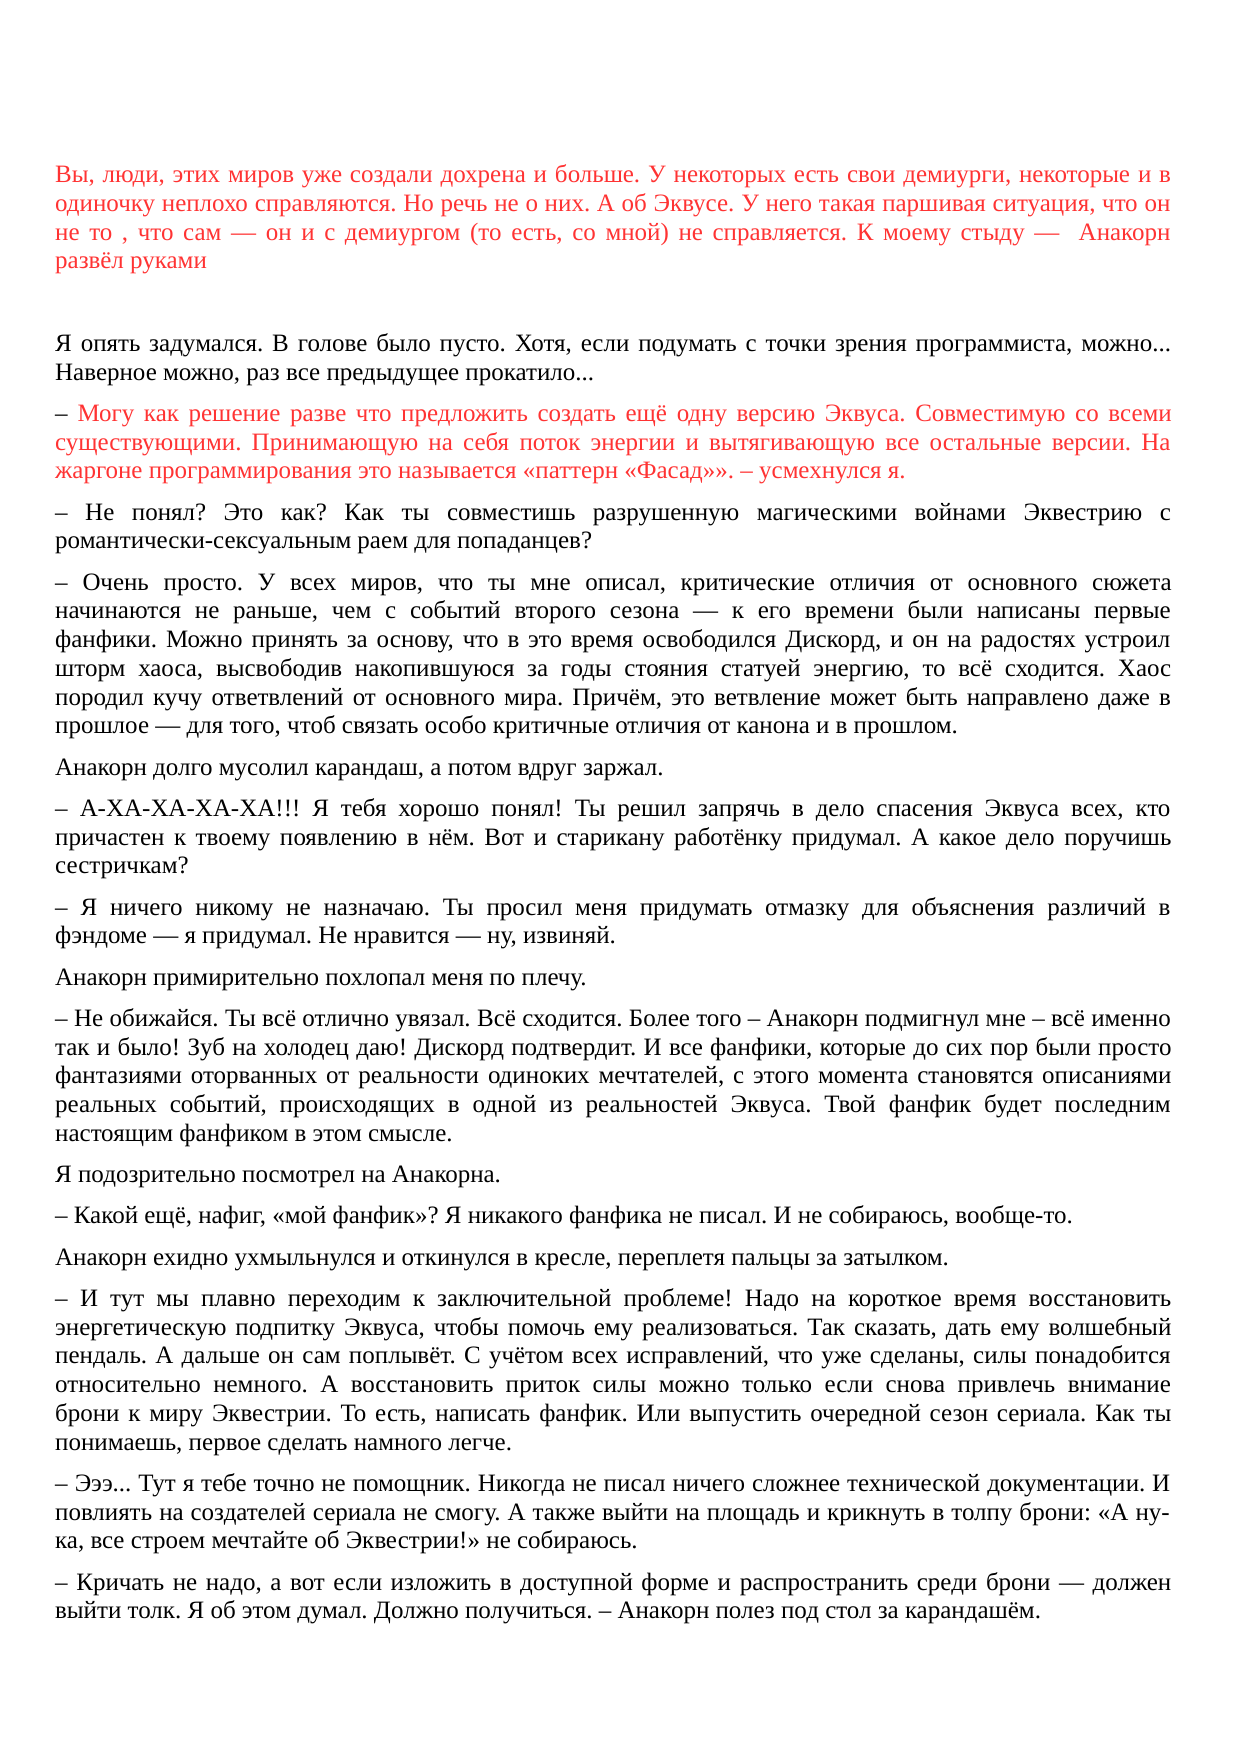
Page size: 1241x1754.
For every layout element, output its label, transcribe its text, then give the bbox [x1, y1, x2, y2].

text – И тут мы плавно переходим к заключительной проблеме! Надо на короткое время восстановить энергетическую подпитку Эквуса, чтобы помочь ему реализоваться. Так сказать, дать ему волшебный пендаль. А дальше он сам поплывёт. С учётом всех исправлений, что уже сделаны, силы понадобится относительно немного. А восстановить приток силы можно только если снова привлечь внимание брони к миру Эквестрии. То есть, написать фанфик. Или выпустить очередной сезон сериала. Как ты понимаешь, первое сделать намного легче. [55, 1283, 1172, 1456]
text – Эээ... Тут я тебе точно не помощник. Никогда не писал ничего сложнее технической документации. И повлиять на создателей сериала не смогу. А также выйти на площадь и крикнуть в толпу брони: «А ну-ка, все строем мечтайте об Эквестрии!» не собираюсь. [55, 1468, 1172, 1554]
text – Не понял? Это как? Как ты совместишь разрушенную магическими войнами Эквестрию с романтически-сексуальным раем для попаданцев? [55, 497, 1172, 554]
text – А-ХА-ХА-ХА-ХА!!! Я тебя хорошо понял! Ты решил запрячь в дело спасения Эквуса всех, кто причастен к твоему появлению в нём. Вот и старикану работёнку придумал. А какое дело поручишь сестричкам? [55, 793, 1172, 879]
text – Я ничего никому не назначаю. Ты просил меня придумать отмазку для объяснения различий в фэндоме — я придумал. Не нравится — ну, извиняй. [55, 892, 1172, 949]
text – Какой ещё, нафиг, «мой фанфик»? Я никакого фанфика не писал. И не собираюсь, вообще-то. [55, 1201, 1172, 1229]
text Анакорн долго мусолил карандаш, а потом вдруг заржал. [55, 752, 1172, 781]
text – Очень просто. У всех миров, что ты мне описал, критические отличия от основного сюжета начинаются не раньше, чем с событий второго сезона — к его времени были написаны первые фанфики. Можно принять за основу, что в это время освободился Дискорд, и он на радостях устроил шторм хаоса, высвободив накопившуюся за годы стояния статуей энергию, то всё сходится. Хаос породил кучу ответвлений от основного мира. Причём, это ветвление может быть направлено даже в прошлое — для того, чтоб связать особо критичные отличия от канона и в прошлом. [55, 567, 1172, 739]
text Я подозрительно посмотрел на Анакорна. [55, 1159, 1172, 1188]
text Вы, люди, этих миров уже создали дохрена и больше. У некоторых есть свои демиурги, некоторые и в одиночку неплохо справляются. Но речь не о них. А об Эквусе. У него такая паршивая ситуация, что он не то , что сам — он и с демиургом (то есть, со мной) не справляется. К моему стыду — Анакорн развёл руками [55, 159, 1172, 274]
text Я опять задумался. В голове было пусто. Хотя, если подумать с точки зрения программиста, можно... Наверное можно, раз все предыдущее прокатило... [55, 328, 1172, 386]
text Анакорн примирительно похлопал меня по плечу. [55, 962, 1172, 991]
text – Могу как решение разве что предложить создать ещё одну версию Эквуса. Совместимую со всеми существующими. Принимающую на себя поток энергии и вытягивающую все остальные версии. На жаргоне программирования это называется «паттерн «Фасад»». – усмехнулся я. [55, 398, 1172, 484]
text – Не обижайся. Ты всё отлично увязал. Всё сходится. Более того – Анакорн подмигнул мне – всё именно так и было! Зуб на холодец даю! Дискорд подтвердит. И все фанфики, которые до сих пор были просто фантазиями оторванных от реальности одиноких мечтателей, с этого момента становятся описаниями реальных событий, происходящих в одной из реальностей Эквуса. Твой фанфик будет последним настоящим фанфиком в этом смысле. [55, 1003, 1172, 1147]
text – Кричать не надо, а вот если изложить в доступной форме и распространить среди брони — должен выйти толк. Я об этом думал. Должно получиться. – Анакорн полез под стол за карандашём. [55, 1567, 1172, 1624]
text Анакорн ехидно ухмыльнулся и откинулся в кресле, переплетя пальцы за затылком. [55, 1242, 1172, 1271]
